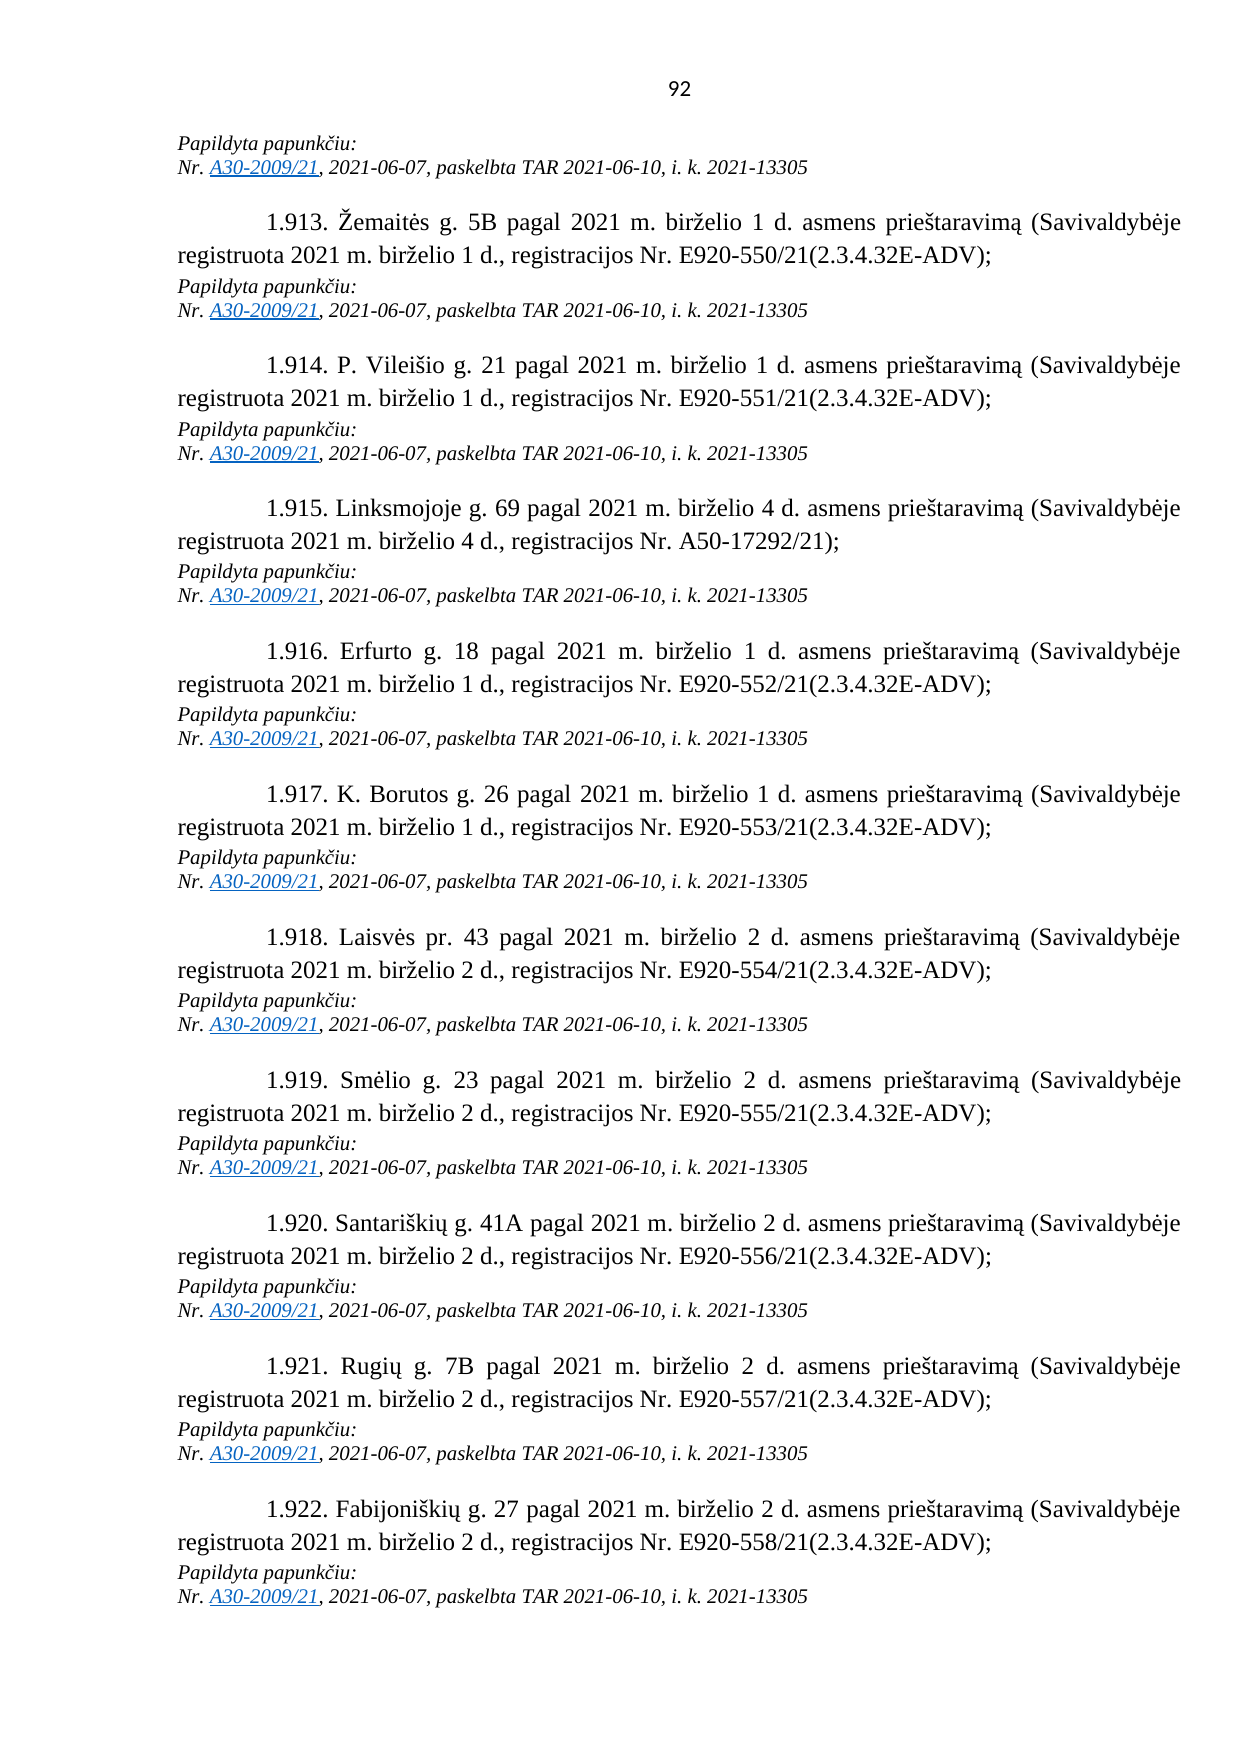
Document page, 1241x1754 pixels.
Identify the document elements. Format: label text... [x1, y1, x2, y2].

text 1.919. Smėlio g. 23 pagal 2021 m. birželio 2 d. asmens prieštaravimą (Savivaldybėje registruota 2021 m. birželio 2 d., registracijos Nr. E920-555/21(2.3.4.32E-ADV); [177, 1065, 1181, 1127]
text Nr. A30-2009/21, 2021-06-07, paskelbta TAR 2021-06-10, i. k. 2021-13305 [177, 441, 1181, 464]
text Nr. A30-2009/21, 2021-06-07, paskelbta TAR 2021-06-10, i. k. 2021-13305 [177, 298, 1181, 322]
text 1.915. Linksmojoje g. 69 pagal 2021 m. birželio 4 d. asmens prieštaravimą (Savivaldybėje registruota 2021 m. birželio 4 d., registracijos Nr. A50-17292/21); [177, 493, 1181, 555]
text Papildyta papunkčiu: [177, 1417, 1181, 1441]
text Nr. A30-2009/21, 2021-06-07, paskelbta TAR 2021-06-10, i. k. 2021-13305 [177, 155, 1181, 179]
text Papildyta papunkčiu: [177, 1131, 1181, 1155]
text 1.914. P. Vileišio g. 21 pagal 2021 m. birželio 1 d. asmens prieštaravimą (Savivaldybėje registruota 2021 m. birželio 1 d., registracijos Nr. E920-551/21(2.3.4.32E-ADV); [177, 350, 1181, 412]
text Papildyta papunkčiu: [177, 416, 1181, 441]
text Nr. A30-2009/21, 2021-06-07, paskelbta TAR 2021-06-10, i. k. 2021-13305 [177, 1584, 1181, 1608]
text 1.922. Fabijoniškių g. 27 pagal 2021 m. birželio 2 d. asmens prieštaravimą (Savivaldybėje registruota 2021 m. birželio 2 d., registracijos Nr. E920-558/21(2.3.4.32E-ADV); [177, 1494, 1181, 1556]
text 1.920. Santariškių g. 41A pagal 2021 m. birželio 2 d. asmens prieštaravimą (Savivaldybėje registruota 2021 m. birželio 2 d., registracijos Nr. E920-556/21(2.3.4.32E-ADV); [177, 1208, 1181, 1270]
text 1.916. Erfurto g. 18 pagal 2021 m. birželio 1 d. asmens prieštaravimą (Savivaldybėje registruota 2021 m. birželio 1 d., registracijos Nr. E920-552/21(2.3.4.32E-ADV); [177, 636, 1181, 698]
text Papildyta papunkčiu: [177, 273, 1181, 298]
text 1.917. K. Borutos g. 26 pagal 2021 m. birželio 1 d. asmens prieštaravimą (Savivaldybėje registruota 2021 m. birželio 1 d., registracijos Nr. E920-553/21(2.3.4.32E-ADV); [177, 779, 1181, 841]
text Papildyta papunkčiu: [177, 845, 1181, 869]
text Papildyta papunkčiu: [177, 702, 1181, 726]
text Nr. A30-2009/21, 2021-06-07, paskelbta TAR 2021-06-10, i. k. 2021-13305 [177, 1298, 1181, 1322]
text Nr. A30-2009/21, 2021-06-07, paskelbta TAR 2021-06-10, i. k. 2021-13305 [177, 869, 1181, 893]
text 1.918. Laisvės pr. 43 pagal 2021 m. birželio 2 d. asmens prieštaravimą (Savivaldybėje registruota 2021 m. birželio 2 d., registracijos Nr. E920-554/21(2.3.4.32E-ADV); [177, 922, 1181, 984]
text Papildyta papunkčiu: [177, 131, 1181, 155]
text Nr. A30-2009/21, 2021-06-07, paskelbta TAR 2021-06-10, i. k. 2021-13305 [177, 1155, 1181, 1179]
text Papildyta papunkčiu: [177, 1560, 1181, 1584]
text 1.913. Žemaitės g. 5B pagal 2021 m. birželio 1 d. asmens prieštaravimą (Savivaldybėje registruota 2021 m. birželio 1 d., registracijos Nr. E920-550/21(2.3.4.32E-ADV); [177, 207, 1181, 269]
text Nr. A30-2009/21, 2021-06-07, paskelbta TAR 2021-06-10, i. k. 2021-13305 [177, 1441, 1181, 1465]
text 1.921. Rugių g. 7B pagal 2021 m. birželio 2 d. asmens prieštaravimą (Savivaldybėje registruota 2021 m. birželio 2 d., registracijos Nr. E920-557/21(2.3.4.32E-ADV); [177, 1351, 1181, 1413]
text Papildyta papunkčiu: [177, 1274, 1181, 1298]
text Papildyta papunkčiu: [177, 559, 1181, 583]
text Nr. A30-2009/21, 2021-06-07, paskelbta TAR 2021-06-10, i. k. 2021-13305 [177, 726, 1181, 750]
text Nr. A30-2009/21, 2021-06-07, paskelbta TAR 2021-06-10, i. k. 2021-13305 [177, 583, 1181, 607]
text Papildyta papunkčiu: [177, 988, 1181, 1012]
text Nr. A30-2009/21, 2021-06-07, paskelbta TAR 2021-06-10, i. k. 2021-13305 [177, 1012, 1181, 1036]
